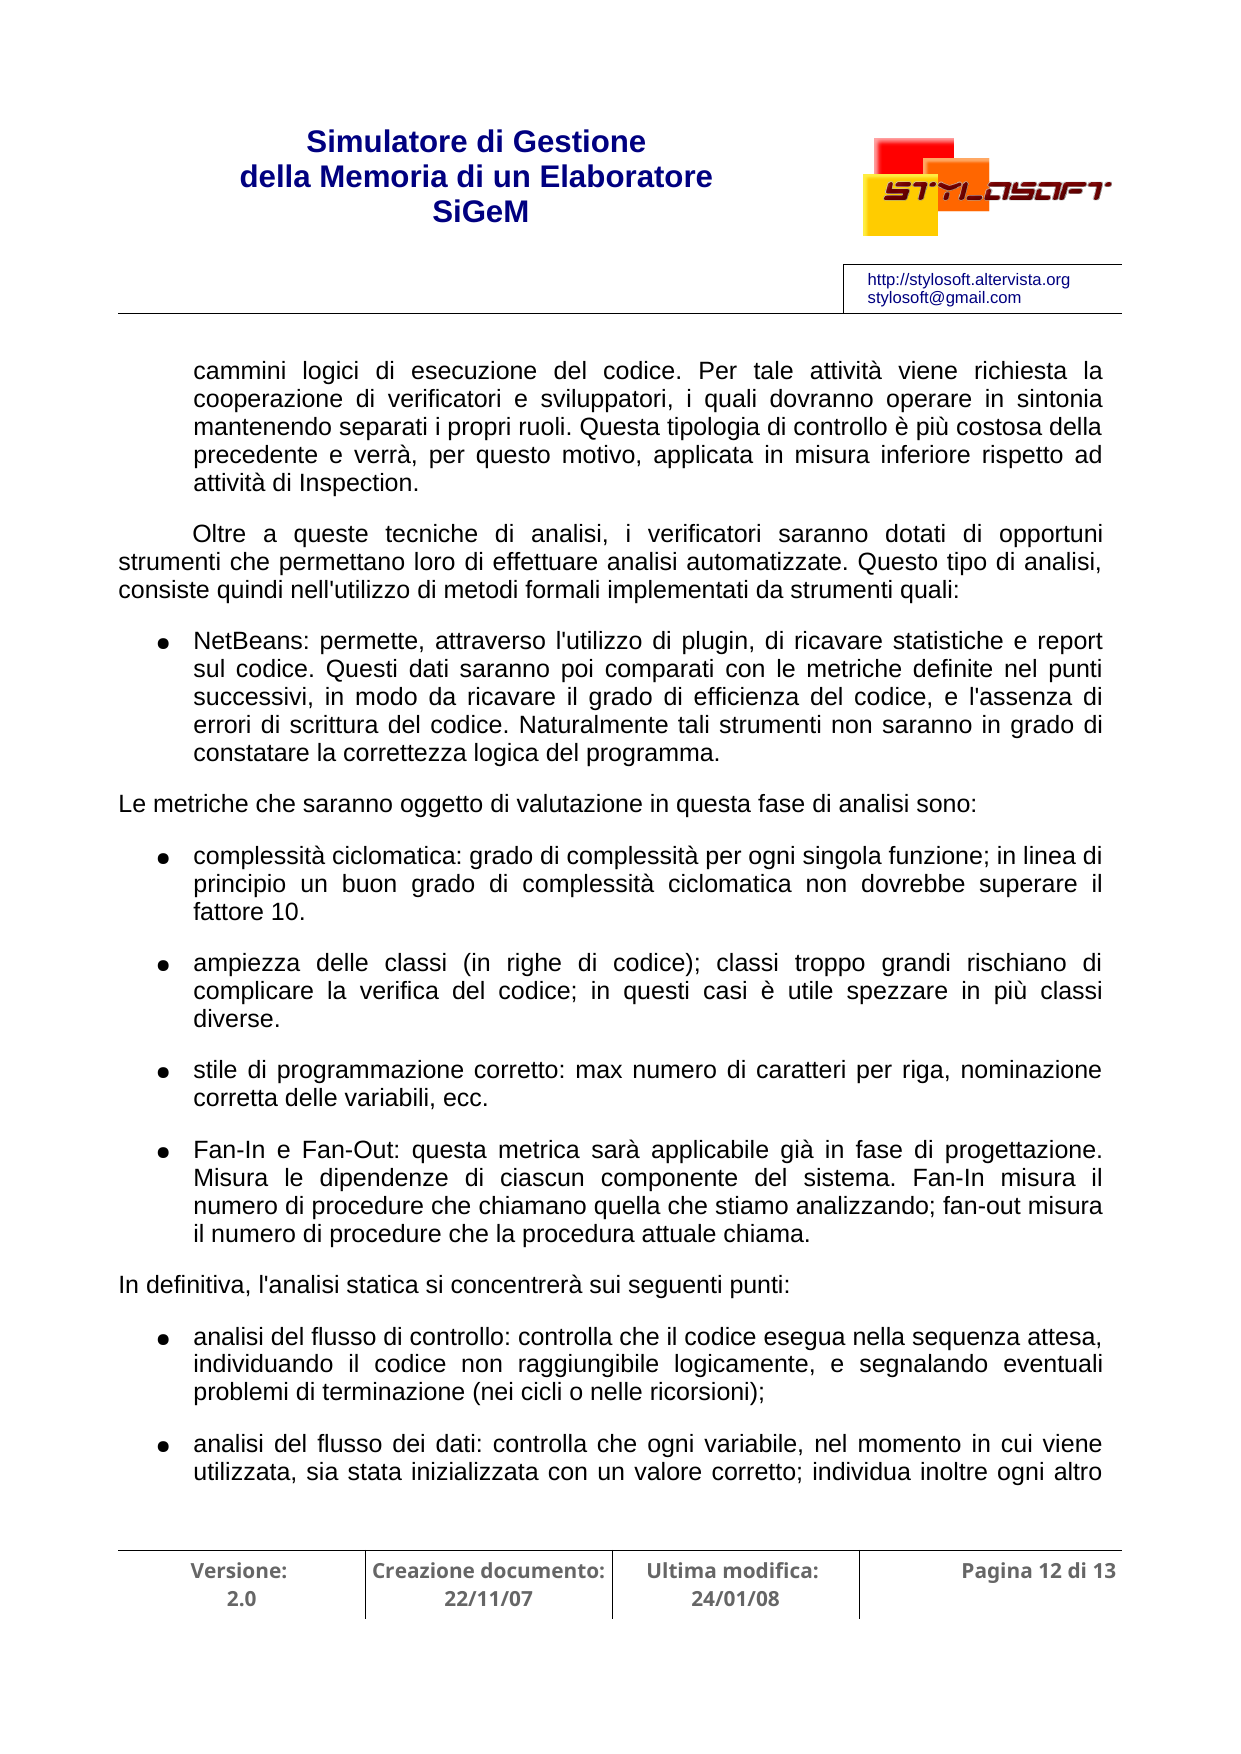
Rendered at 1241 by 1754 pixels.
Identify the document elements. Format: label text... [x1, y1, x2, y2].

list cammini logici di esecuzione del codice. Per tale attività viene richiesta la cooperazione di verificatori e sviluppatori, i quali dovranno operare in sintonia mantenendo separati i propri ruoli. Questa tipologia di controllo è più costosa della precedente e verrà, per questo motivo, applicata in misura inferiore rispetto ad attività di Inspection. [156, 357, 1104, 496]
list ampiezza delle classi (in righe di codice); classi troppo grandi rischiano di complicare la verifica del codice; in questi casi è utile spezzare in più classi diverse. [156, 949, 1104, 1033]
text Le metriche che saranno oggetto di valutazione in questa fase di analisi sono: [118, 790, 1104, 818]
list Fan-In e Fan-Out: questa metrica sarà applicabile già in fase di progettazione. Misura le dipendenze di ciascun componente del sistema. Fan-In misura il numero di procedure che chiamano quella che stiamo analizzando; fan-out misura il numero di procedure che la procedura attuale chiama. [156, 1136, 1104, 1247]
list NetBeans: permette, attraverso l'utilizzo di plugin, di ricavare statistiche e report sul codice. Questi dati saranno poi comparati con le metriche definite nel punti successivi, in modo da ricavare il grado di efficienza del codice, e l'assenza di errori di scrittura del codice. Naturalmente tali strumenti non saranno in grado di constatare la correttezza logica del programma. [156, 627, 1104, 767]
list analisi del flusso dei dati: controlla che ogni variabile, nel momento in cui viene utilizzata, sia stata inizializzata con un valore corretto; individua inoltre ogni altro [156, 1429, 1104, 1485]
list stile di programmazione corretto: max numero di caratteri per riga, nominazione corretta delle variabili, ecc. [156, 1056, 1104, 1112]
list complessità ciclomatica: grado di complessità per ogni singola funzione; in linea di principio un buon grado di complessità ciclomatica non dovrebbe superare il fattore 10. [156, 842, 1104, 925]
list analisi del flusso di controllo: controlla che il codice esegua nella sequenza attesa, individuando il codice non raggiungibile logicamente, e segnalando eventuali problemi di terminazione (nei cicli o nelle ricorsioni); [156, 1322, 1104, 1406]
text Oltre a queste tecniche di analisi, i verificatori saranno dotati di opportuni strumenti che permettano loro di effettuare analisi automatizzate. Questo tipo di analisi, consiste quindi nell'utilizzo di metodi formali implementati da strumenti quali: [118, 520, 1104, 603]
picture [848, 123, 1117, 247]
text In definitiva, l'analisi statica si concentrerà sui seguenti punti: [118, 1271, 1104, 1299]
